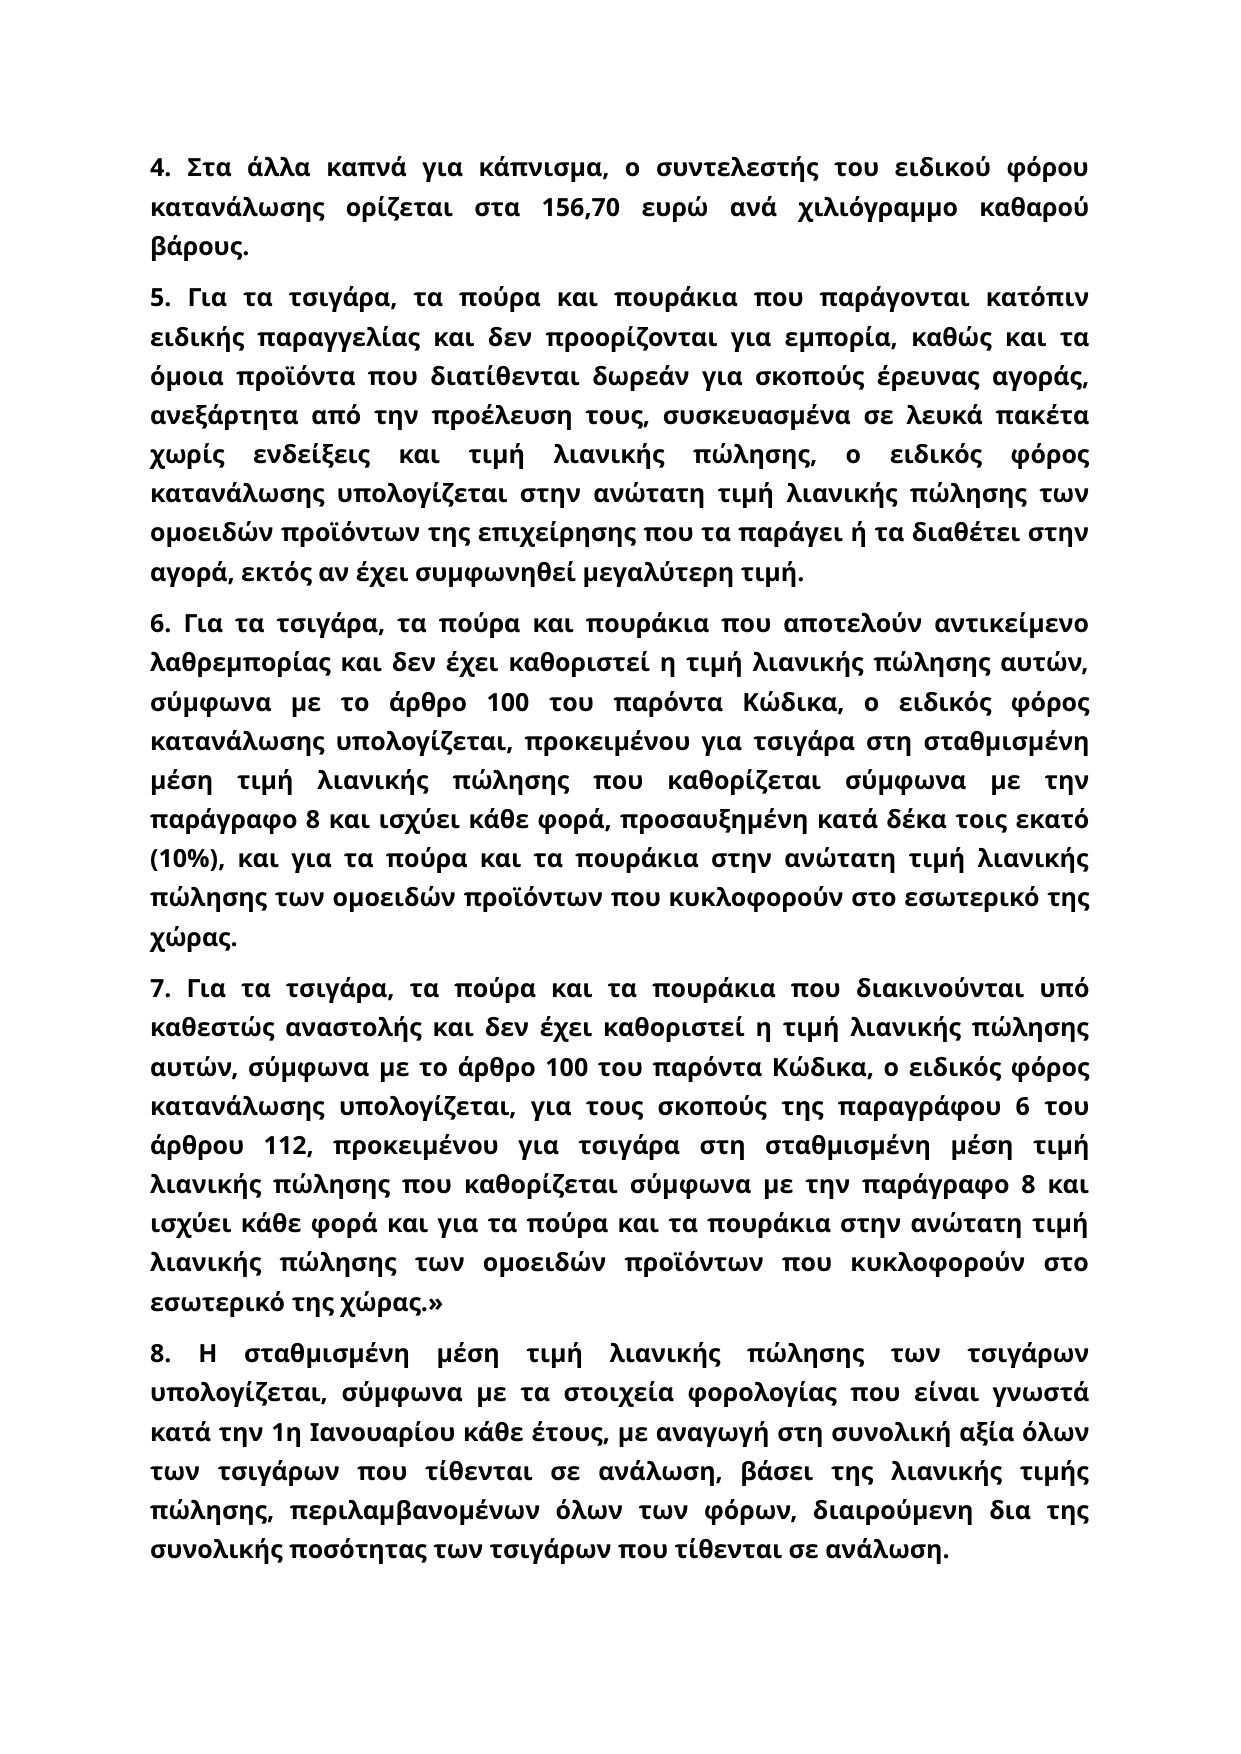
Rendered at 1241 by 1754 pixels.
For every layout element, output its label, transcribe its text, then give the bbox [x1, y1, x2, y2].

text 7. Για τα τσιγάρα, τα πούρα και τα πουράκια που διακινούνται υπό καθεστώς αναστολής και δεν έχει καθοριστεί η τιμή λιανικής πώλησης αυτών, σύμφωνα με το άρθρο 100 του παρόντα Κώδικα, ο ειδικός φόρος κατανάλωσης υπολογίζεται, για τους σκοπούς της παραγράφου 6 του άρθρου 112, προκειμένου για τσιγάρα στη σταθμισμένη μέση τιμή λιανικής πώλησης που καθορίζεται σύμφωνα με την παράγραφο 8 και ισχύει κάθε φορά και για τα πούρα και τα πουράκια στην ανώτατη τιμή λιανικής πώλησης των ομοειδών προϊόντων που κυκλοφορούν στο εσωτερικό της χώρας.» [150, 971, 1090, 1318]
text 8. Η σταθμισμένη μέση τιμή λιανικής πώλησης των τσιγάρων υπολογίζεται, σύμφωνα με τα στοιχεία φορολογίας που είναι γνωστά κατά την 1η Ιανουαρίου κάθε έτους, με αναγωγή στη συνολική αξία όλων των τσιγάρων που τίθενται σε ανάλωση, βάσει της λιανικής τιμής πώλησης, περιλαμβανομένων όλων των φόρων, διαιρούμενη δια της συνολικής ποσότητας των τσιγάρων που τίθενται σε ανάλωση. [150, 1336, 1090, 1566]
text 5. Για τα τσιγάρα, τα πούρα και πουράκια που παράγονται κατόπιν ειδικής παραγγελίας και δεν προορίζονται για εμπορία, καθώς και τα όμοια προϊόντα που διατίθενται δωρεάν για σκοπούς έρευνας αγοράς, ανεξάρτητα από την προέλευση τους, συσκευασμένα σε λευκά πακέτα χωρίς ενδείξεις και τιμή λιανικής πώλησης, ο ειδικός φόρος κατανάλωσης υπολογίζεται στην ανώτατη τιμή λιανικής πώλησης των ομοειδών προϊόντων της επιχείρησης που τα παράγει ή τα διαθέτει στην αγορά, εκτός αν έχει συμφωνηθεί μεγαλύτερη τιμή. [150, 280, 1090, 588]
text 6. Για τα τσιγάρα, τα πούρα και πουράκια που αποτελούν αντικείμενο λαθρεμπορίας και δεν έχει καθοριστεί η τιμή λιανικής πώλησης αυτών, σύμφωνα με το άρθρο 100 του παρόντα Κώδικα, ο ειδικός φόρος κατανάλωσης υπολογίζεται, προκειμένου για τσιγάρα στη σταθμισμένη μέση τιμή λιανικής πώλησης που καθορίζεται σύμφωνα με την παράγραφο 8 και ισχύει κάθε φορά, προσαυξημένη κατά δέκα τοις εκατό (10%), και για τα πούρα και τα πουράκια στην ανώτατη τιμή λιανικής πώλησης των ομοειδών προϊόντων που κυκλοφορούν στο εσωτερικό της χώρας. [150, 606, 1090, 953]
text 4. Στα άλλα καπνά για κάπνισμα, ο συντελεστής του ειδικού φόρου κατανάλωσης ορίζεται στα 156,70 ευρώ ανά χιλιόγραμμο καθαρού βάρους. [150, 150, 1090, 262]
